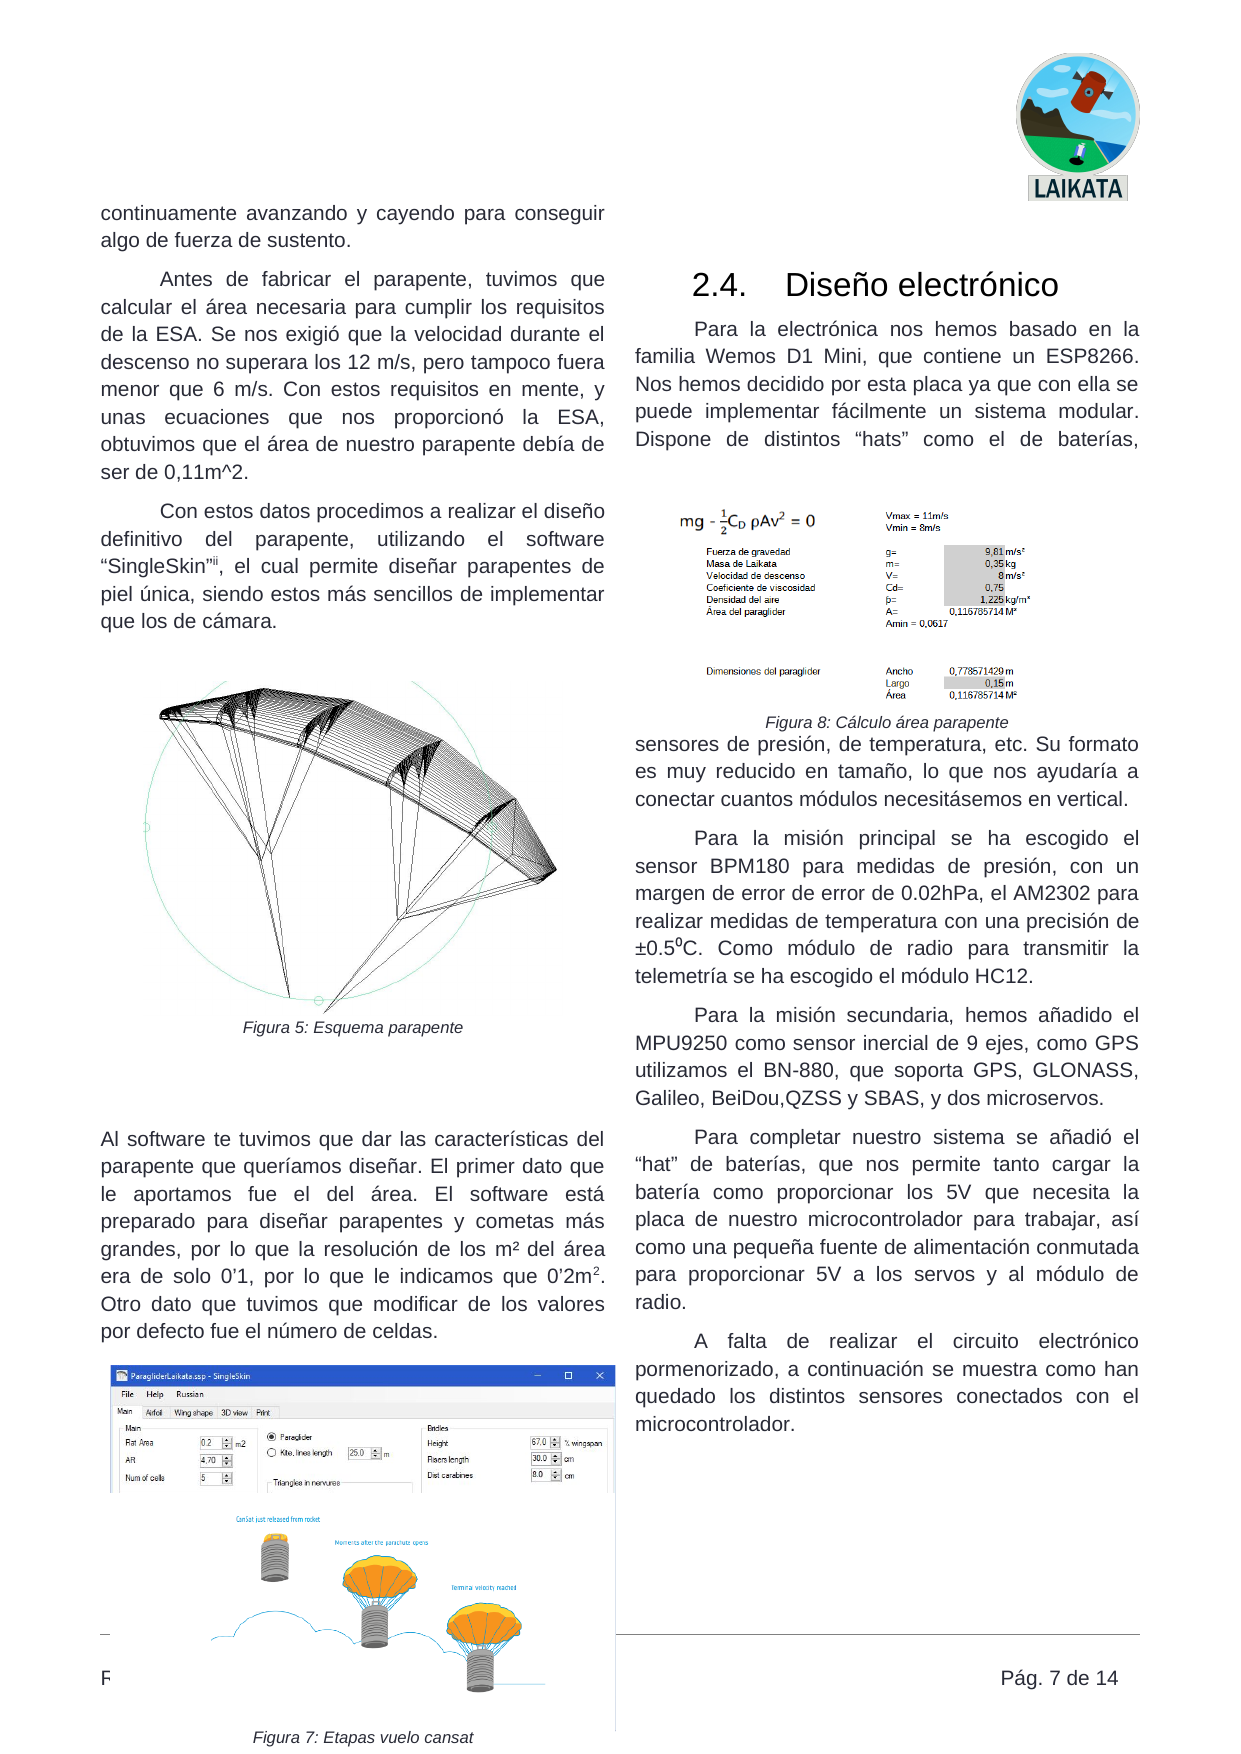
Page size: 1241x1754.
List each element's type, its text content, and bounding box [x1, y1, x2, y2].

text Figura 7: Etapas vuelo cansat [110, 1732, 615, 1747]
text Con estos datos procedimos a realizar el diseño definitivo del parapente, utilizando el software “SingleSkin”, el cual permite diseñar parapentes de piel única, siendo estos más sencillos de implementar que los de cámara. [100, 499, 605, 633]
text Para la electrónica nos hemos basado en la familia Wemos D1 Mini, que contiene un ESP8266. Nos hemos decidido por esta placa ya que con ella se puede implementar fácilmente un sistema modular. Dispone de distintos “hats” como el de baterías, sensores de presión, de temperatura, etc. Su formato es muy reducido en tamaño, lo que nos ayudaría a conectar cuantos módulos necesitásemos en vertical. [635, 316, 1140, 811]
text Antes de fabricar el parapente, tuvimos que calcular el área necesaria para cumplir los requisitos de la ESA. Se nos exigió que la velocidad durante el descenso no superara los 12 m/s, pero tampoco fuera menor que 6 m/s. Con estos requisitos en mente, y unas ecuaciones que nos proporcionó la ESA, obtuvimos que el área de nuestro parapente debía de ser de 0,11m^2. [100, 267, 605, 484]
text Para completar nuestro sistema se añadió el “hat” de baterías, que nos permite tanto cargar la batería como proporcionar los 5V que necesita la placa de nuestro microcontrolador para trabajar, así como una pequeña fuente de alimentación conmutada para proporcionar 5V a los servos y al módulo de radio. [635, 1125, 1140, 1314]
picture [120, 1505, 605, 1725]
text Al software te tuvimos que dar las características del parapente que queríamos diseñar. El primer dato que le aportamos fue el del área. El software está preparado para diseñar parapentes y cometas más grandes, por lo que la resolución de los m² del área era de solo 0’1, por lo que le indicamos que 0’2m2. Otro dato que tuvimos que modificar de los valores por defecto fue el número de celdas. [100, 1126, 605, 1343]
subtitle Diseño electrónico [747, 266, 1140, 304]
list Figura 8: Cálculo área parapente [634, 710, 1139, 732]
picture [143, 681, 563, 1016]
text continuamente avanzando y cayendo para conseguir algo de fuerza de sustento. [100, 201, 605, 252]
text A falta de realizar el circuito electrónico pormenorizado, a continuación se muestra como han quedado los distintos sensores conectados con el microcontrolador. [635, 1329, 1140, 1435]
picture [652, 482, 1122, 710]
text Para la misión secundaria, hemos añadido el MPU9250 como sensor inercial de 9 ejes, como GPS utilizamos el BN-880, que soporta GPS, GLONASS, Galileo, BeiDou,QZSS y SBAS, y dos microservos. [635, 1003, 1140, 1109]
picture [1016, 53, 1140, 201]
text Figura 5: Esquema parapente [134, 1016, 572, 1037]
picture [110, 1365, 616, 1732]
text Para la misión principal se ha escogido el sensor BPM180 para medidas de presión, con un margen de error de error de 0.02hPa, el AM2302 para realizar medidas de temperatura con una precisión de ±0.5⁰C. Como módulo de radio para transmitir la telemetría se ha escogido el módulo HC12. [635, 826, 1140, 988]
